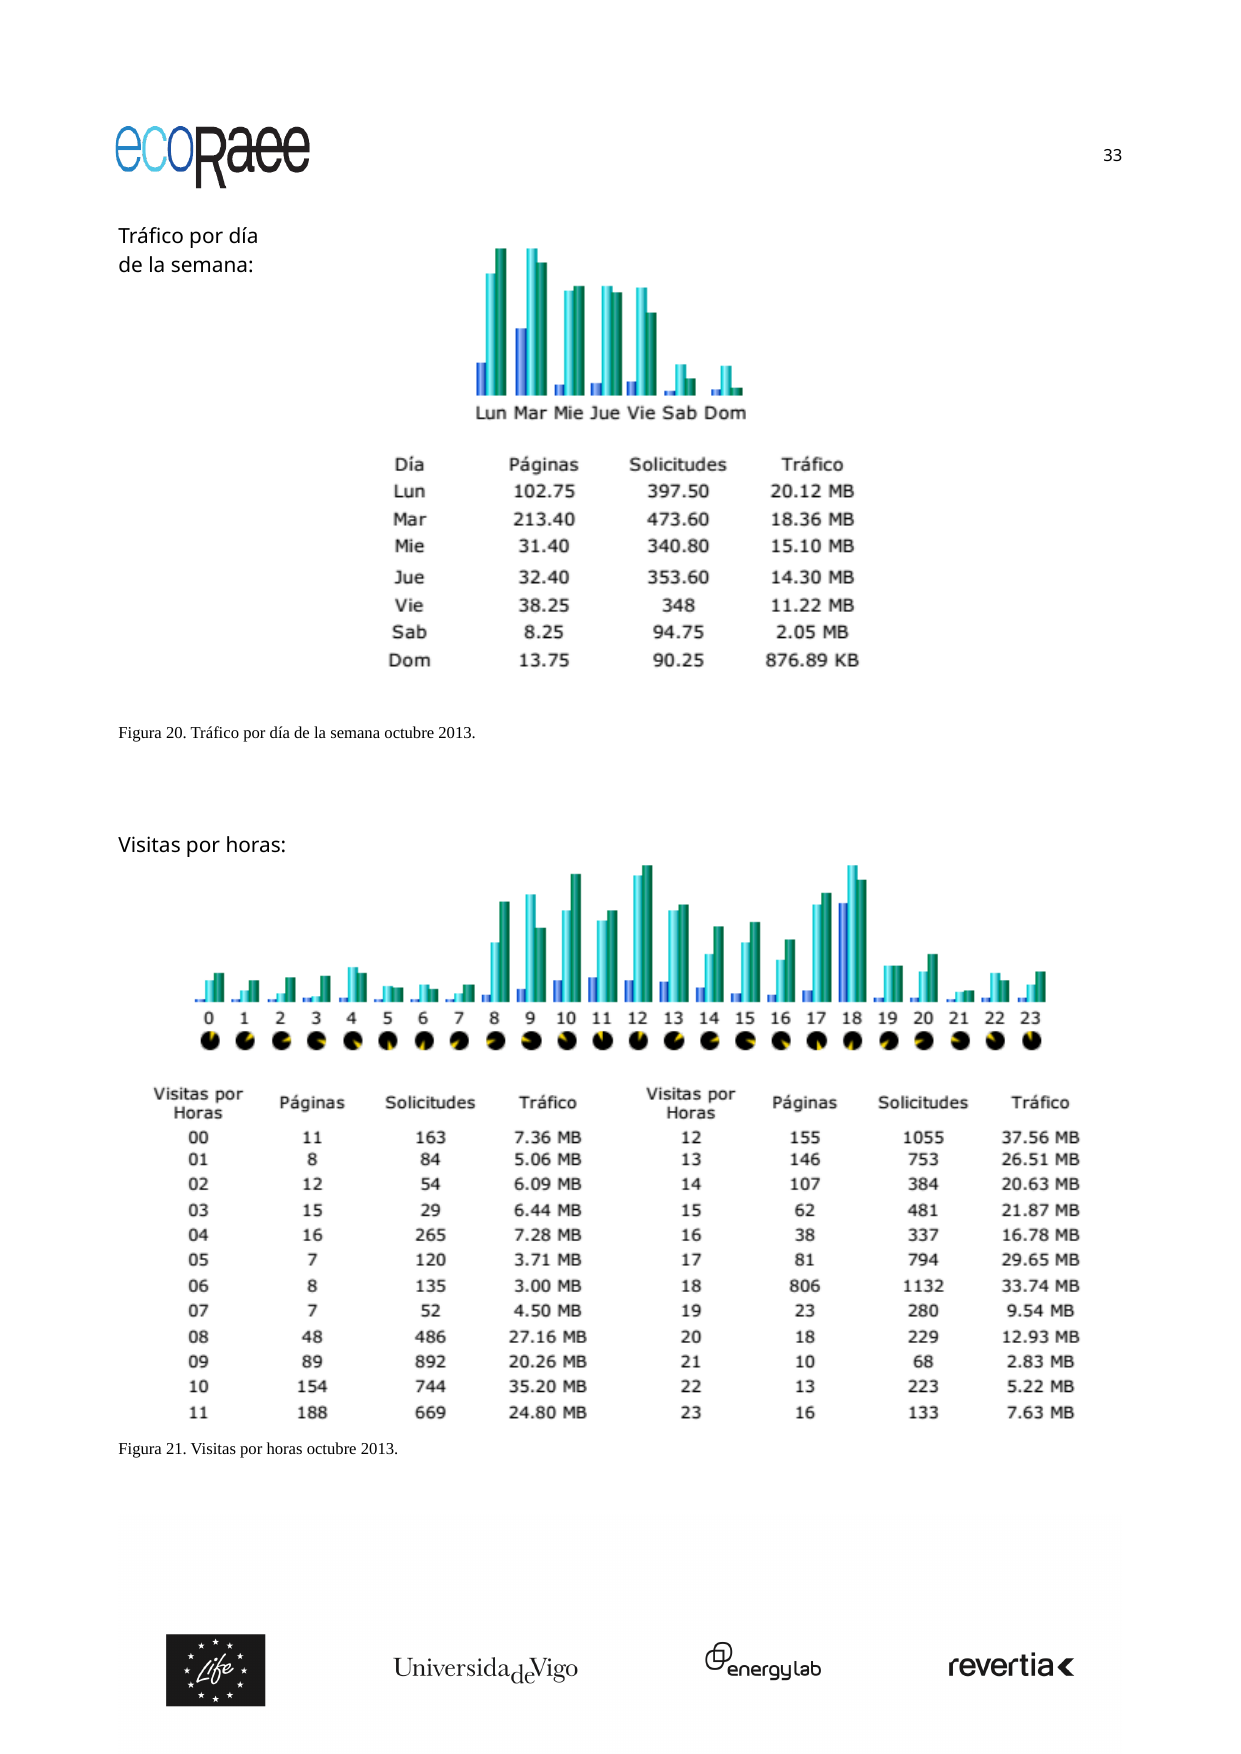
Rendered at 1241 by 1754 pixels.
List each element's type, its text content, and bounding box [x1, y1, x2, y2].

text Tráfico por día de la semana: [118, 221, 1122, 278]
text Visitas por horas: [118, 830, 1122, 858]
picture [118, 864, 1123, 1439]
text Figura 21. Visitas por horas octubre 2013. [118, 1439, 1122, 1458]
picture [118, 1514, 1123, 1754]
picture [278, 244, 962, 709]
picture [114, 124, 311, 190]
text Figura 20. Tráfico por día de la semana octubre 2013. [118, 723, 1122, 742]
